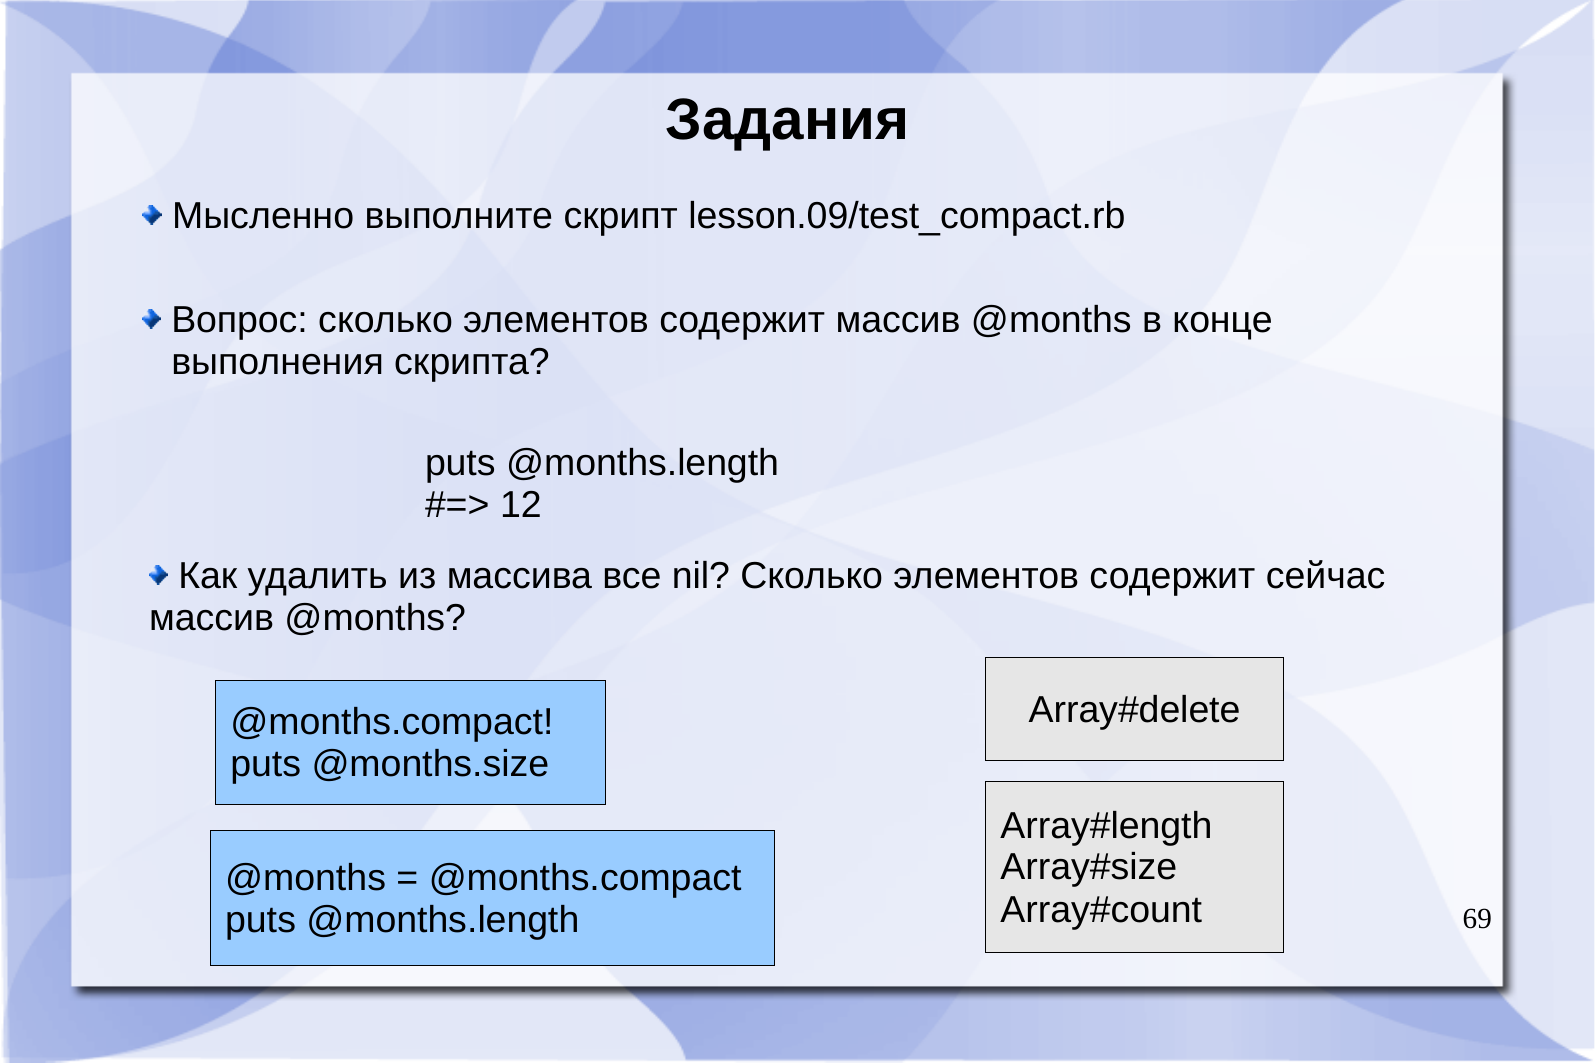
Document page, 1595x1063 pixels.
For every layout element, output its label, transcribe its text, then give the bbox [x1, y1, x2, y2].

picture [0, 0, 1595, 1063]
text_box Array#length Array#size Array#count [985, 781, 1284, 953]
text_box @months = @months.compact puts @months.length [210, 830, 775, 966]
title Задания [75, 75, 1501, 164]
text_box Мысленно выполните скрипт lesson.09/test_compact.rb [128, 186, 1297, 244]
text_box Как удалить из массива все nil? Сколько элементов содержит сейчас массив @months? [134, 546, 1463, 646]
text_box Вопрос: сколько элементов содержит массив @months в конце выполнения скрипта? [127, 290, 1432, 390]
text_box puts @months.length #=> 12 [410, 434, 795, 534]
text_box Array#delete [985, 657, 1284, 761]
text_box @months.compact! puts @months.size [215, 680, 606, 805]
